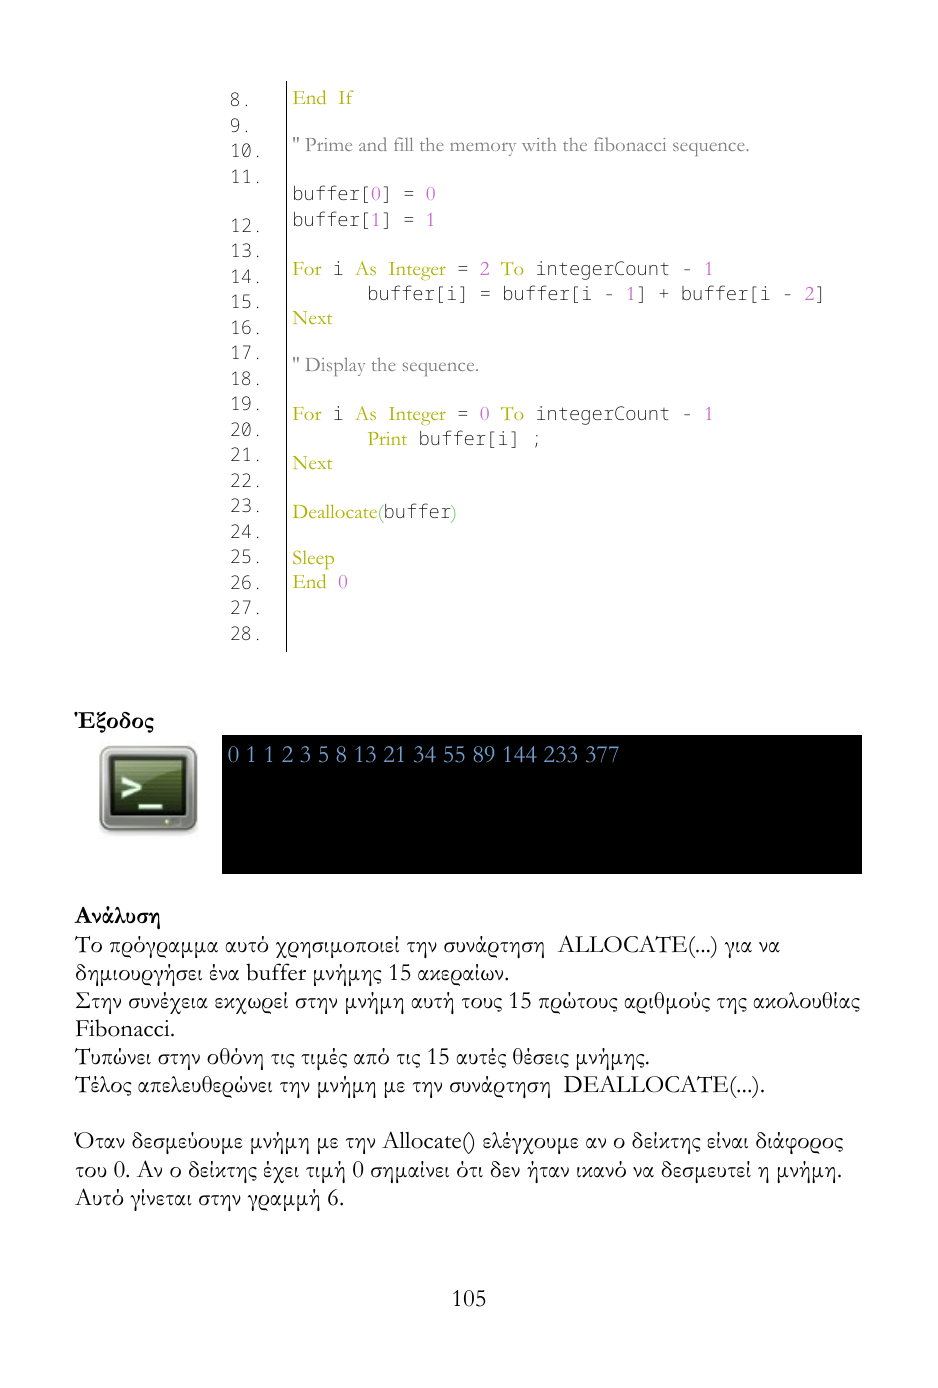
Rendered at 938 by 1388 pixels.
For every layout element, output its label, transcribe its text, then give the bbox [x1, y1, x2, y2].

table_header [75, 735, 222, 874]
text Τυπώνει στην οθόνη τις τιμές από τις 15 αυτές θέσεις μνήμης. [75, 1043, 862, 1071]
text Το πρόγραμμα αυτό χρησιμοποιεί την συνάρτηση ALLOCATE(...) για να δημιουργήσει ένα buffer μνήμης 15 ακεραίων. [75, 931, 862, 987]
text Έξοδος [75, 707, 862, 735]
text Στην συνέχεια εκχωρεί στην μνήμη αυτή τους 15 πρώτους αριθμούς της ακολουθίας Fibonacci. [75, 987, 862, 1043]
text Τέλος απελευθερώνει την μνήμη με την συνάρτηση DEALLOCATE(...). [75, 1071, 862, 1099]
text Όταν δεσμεύουμε μνήμη με την Allocate() ελέγχουμε αν ο δείκτης είναι διάφορος του 0. Αν ο δείκτης έχει τιμή 0 σημαίνει ότι δεν ήταν ικανό να δεσμευτεί η μνήμη. [75, 1127, 862, 1184]
table_header 0 1 1 2 3 5 8 13 21 34 55 89 144 233 377 [222, 735, 862, 874]
picture [98, 740, 199, 841]
table_header [75, 75, 180, 678]
text Αυτό γίνεται στην γραμμή 6. [75, 1184, 862, 1212]
table_header [180, 75, 863, 678]
table_header [186, 81, 286, 652]
text Ανάλυση [75, 902, 862, 931]
table_header End If '' Prime and fill the memory with the fibonacci sequence. buffer[0] = 0 buffer[1] = 1 For i As Integer = 2 To integerCount - 1 buffer[i] = buffer[i - 1] + buffer[i - 2] Next '' Display the sequence. For i As Integer = 0 To integerCount - 1 Print buffer[i] ; Next Deallocate(buffer) Sleep End 0 [287, 81, 857, 652]
